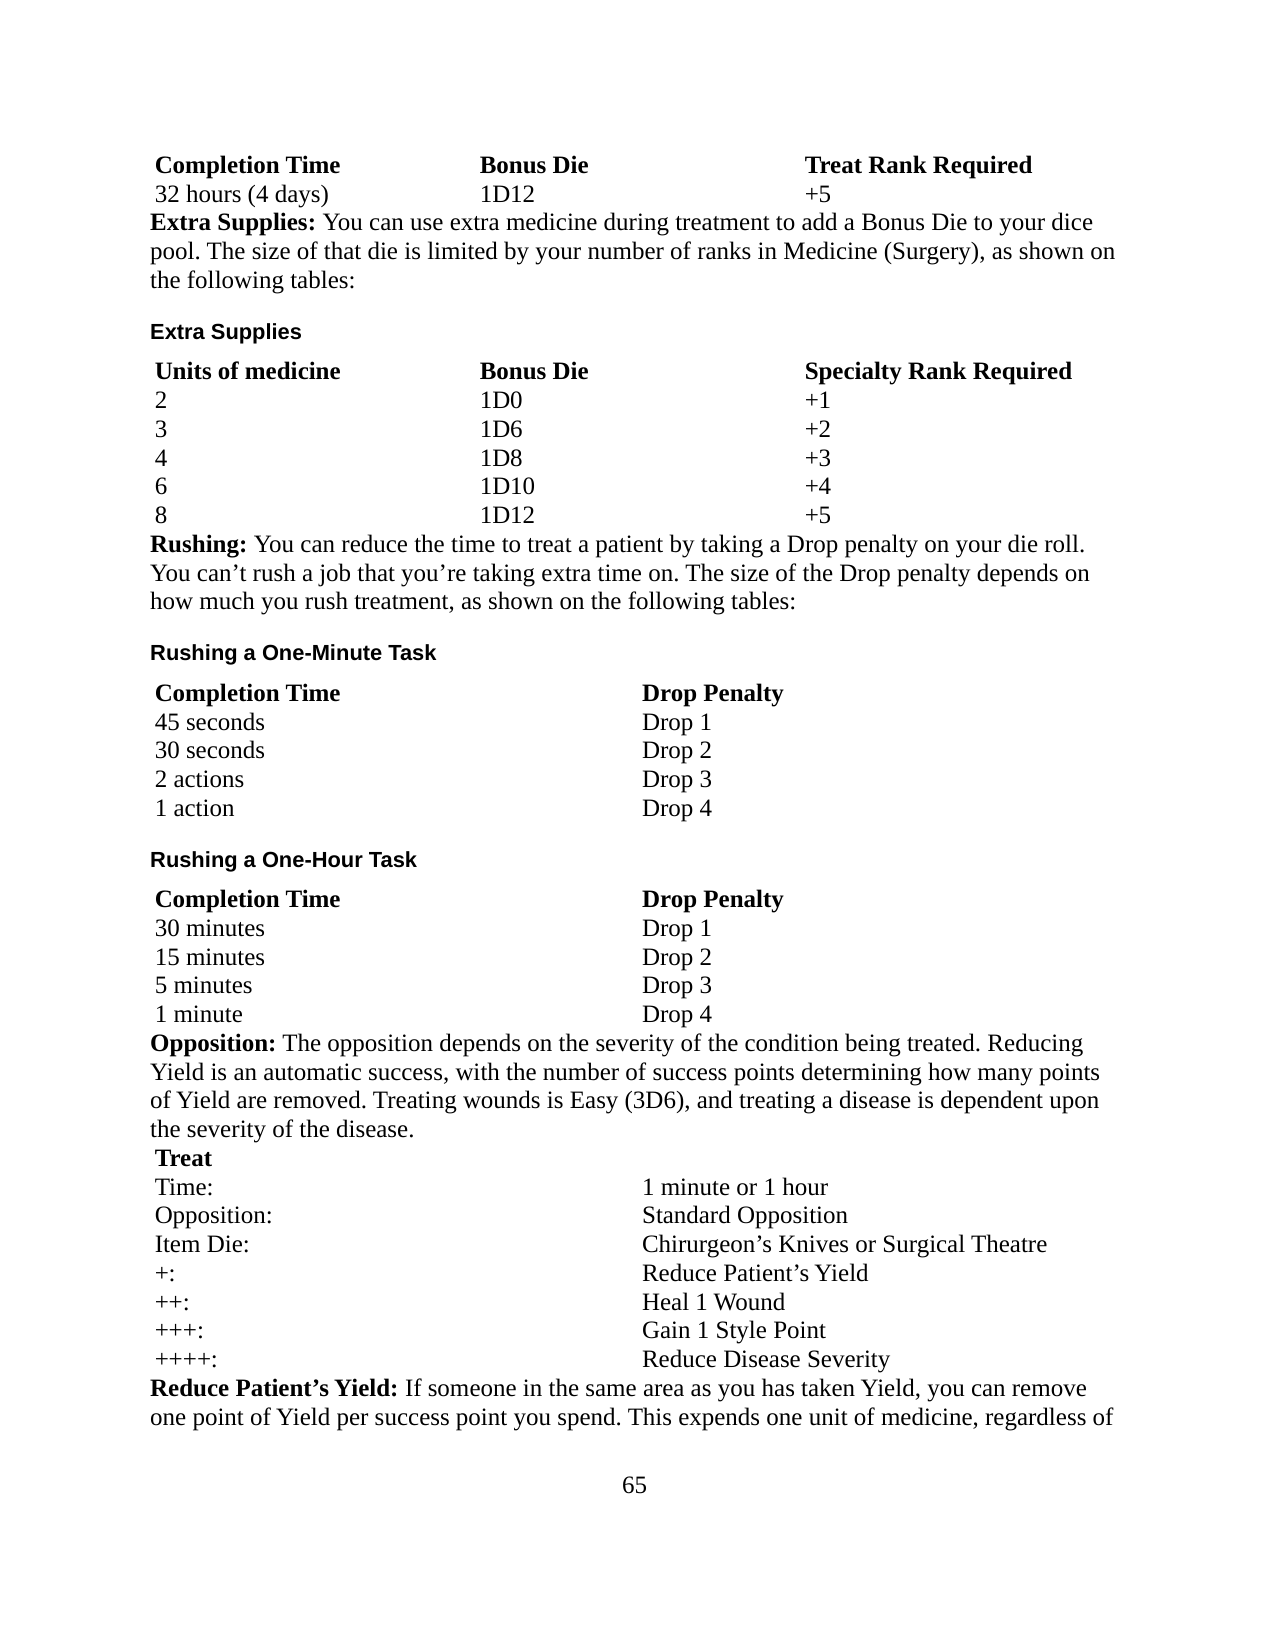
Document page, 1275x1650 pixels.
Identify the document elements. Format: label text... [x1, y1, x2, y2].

table_cell Drop 2 [638, 942, 1125, 971]
table_cell 1D10 [475, 471, 800, 500]
table_cell 1 minute [150, 999, 637, 1028]
table_cell +3 [800, 443, 1125, 471]
table_cell 5 minutes [150, 971, 637, 999]
table_cell Reduce Disease Severity [638, 1344, 1125, 1373]
table_cell 1D0 [475, 385, 800, 414]
table_header Drop Penalty [638, 678, 1125, 707]
text Reduce Patient’s Yield: If someone in the same area as you has taken Yield, you can remove one point of Yield per success point you spend. This expends one unit of medicine, regardless of [150, 1373, 1125, 1431]
subtitle Rushing a One-Hour Task [150, 847, 1125, 872]
table_cell 2 [150, 385, 475, 414]
table_cell 2 actions [150, 764, 637, 793]
table_header Completion Time [150, 884, 637, 913]
subtitle Extra Supplies [150, 319, 1125, 344]
table_cell +2 [800, 414, 1125, 443]
table_cell Heal 1 Wound [638, 1287, 1125, 1316]
table_cell 32 hours (4 days) [150, 179, 475, 207]
table_cell Drop 1 [638, 913, 1125, 942]
text Rushing: You can reduce the time to treat a patient by taking a Drop penalty on your die roll. You can’t rush a job that you’re taking extra time on. The size of the Drop penalty depends on how much you rush treatment, as shown on the following tables: [150, 529, 1125, 615]
table_cell 6 [150, 471, 475, 500]
table_cell 1D8 [475, 443, 800, 471]
text Opposition: The opposition depends on the severity of the condition being treated. Reducing Yield is an automatic success, with the number of success points determining how many points of Yield are removed. Treating wounds is Easy (3D6), and treating a disease is dependent upon the severity of the disease. [150, 1028, 1125, 1143]
table_cell ++++: [150, 1344, 637, 1373]
table_cell Opposition: [150, 1201, 637, 1229]
table_cell Reduce Patient’s Yield [638, 1258, 1125, 1287]
table_cell +4 [800, 471, 1125, 500]
table_header Bonus Die [475, 356, 800, 385]
table_cell Drop 4 [638, 793, 1125, 822]
table_cell Drop 1 [638, 707, 1125, 735]
table_cell Chirurgeon’s Knives or Surgical Theatre [638, 1229, 1125, 1258]
table_header Completion Time [150, 150, 475, 179]
table_cell 45 seconds [150, 707, 637, 735]
table_header Specialty Rank Required [800, 356, 1125, 385]
table_cell Drop 2 [638, 735, 1125, 764]
table_cell Drop 4 [638, 999, 1125, 1028]
table_header Treat [150, 1143, 637, 1172]
table_cell 4 [150, 443, 475, 471]
table_cell +5 [800, 179, 1125, 207]
subtitle Rushing a One-Minute Task [150, 640, 1125, 665]
table_cell 30 seconds [150, 735, 637, 764]
text Extra Supplies: You can use extra medicine during treatment to add a Bonus Die to your dice pool. The size of that die is limited by your number of ranks in Medicine (Surgery), as shown on the following tables: [150, 207, 1125, 294]
table_cell +5 [800, 500, 1125, 529]
table_cell 30 minutes [150, 913, 637, 942]
table_cell Standard Opposition [638, 1201, 1125, 1229]
table_header Units of medicine [150, 356, 475, 385]
table_cell 3 [150, 414, 475, 443]
table_cell 1D12 [475, 179, 800, 207]
table_cell Time: [150, 1172, 637, 1201]
table_cell 1D6 [475, 414, 800, 443]
table_cell 15 minutes [150, 942, 637, 971]
table_header Treat Rank Required [800, 150, 1125, 179]
table_cell 8 [150, 500, 475, 529]
table_cell +: [150, 1258, 637, 1287]
table_cell +++: [150, 1316, 637, 1344]
table_cell Item Die: [150, 1229, 637, 1258]
table_header Completion Time [150, 678, 637, 707]
table_header [638, 1143, 1125, 1172]
table_header Bonus Die [475, 150, 800, 179]
table_header Drop Penalty [638, 884, 1125, 913]
table_cell 1D12 [475, 500, 800, 529]
table_cell +1 [800, 385, 1125, 414]
table_cell ++: [150, 1287, 637, 1316]
table_cell 1 minute or 1 hour [638, 1172, 1125, 1201]
table_cell Drop 3 [638, 971, 1125, 999]
table_cell 1 action [150, 793, 637, 822]
table_cell Gain 1 Style Point [638, 1316, 1125, 1344]
table_cell Drop 3 [638, 764, 1125, 793]
